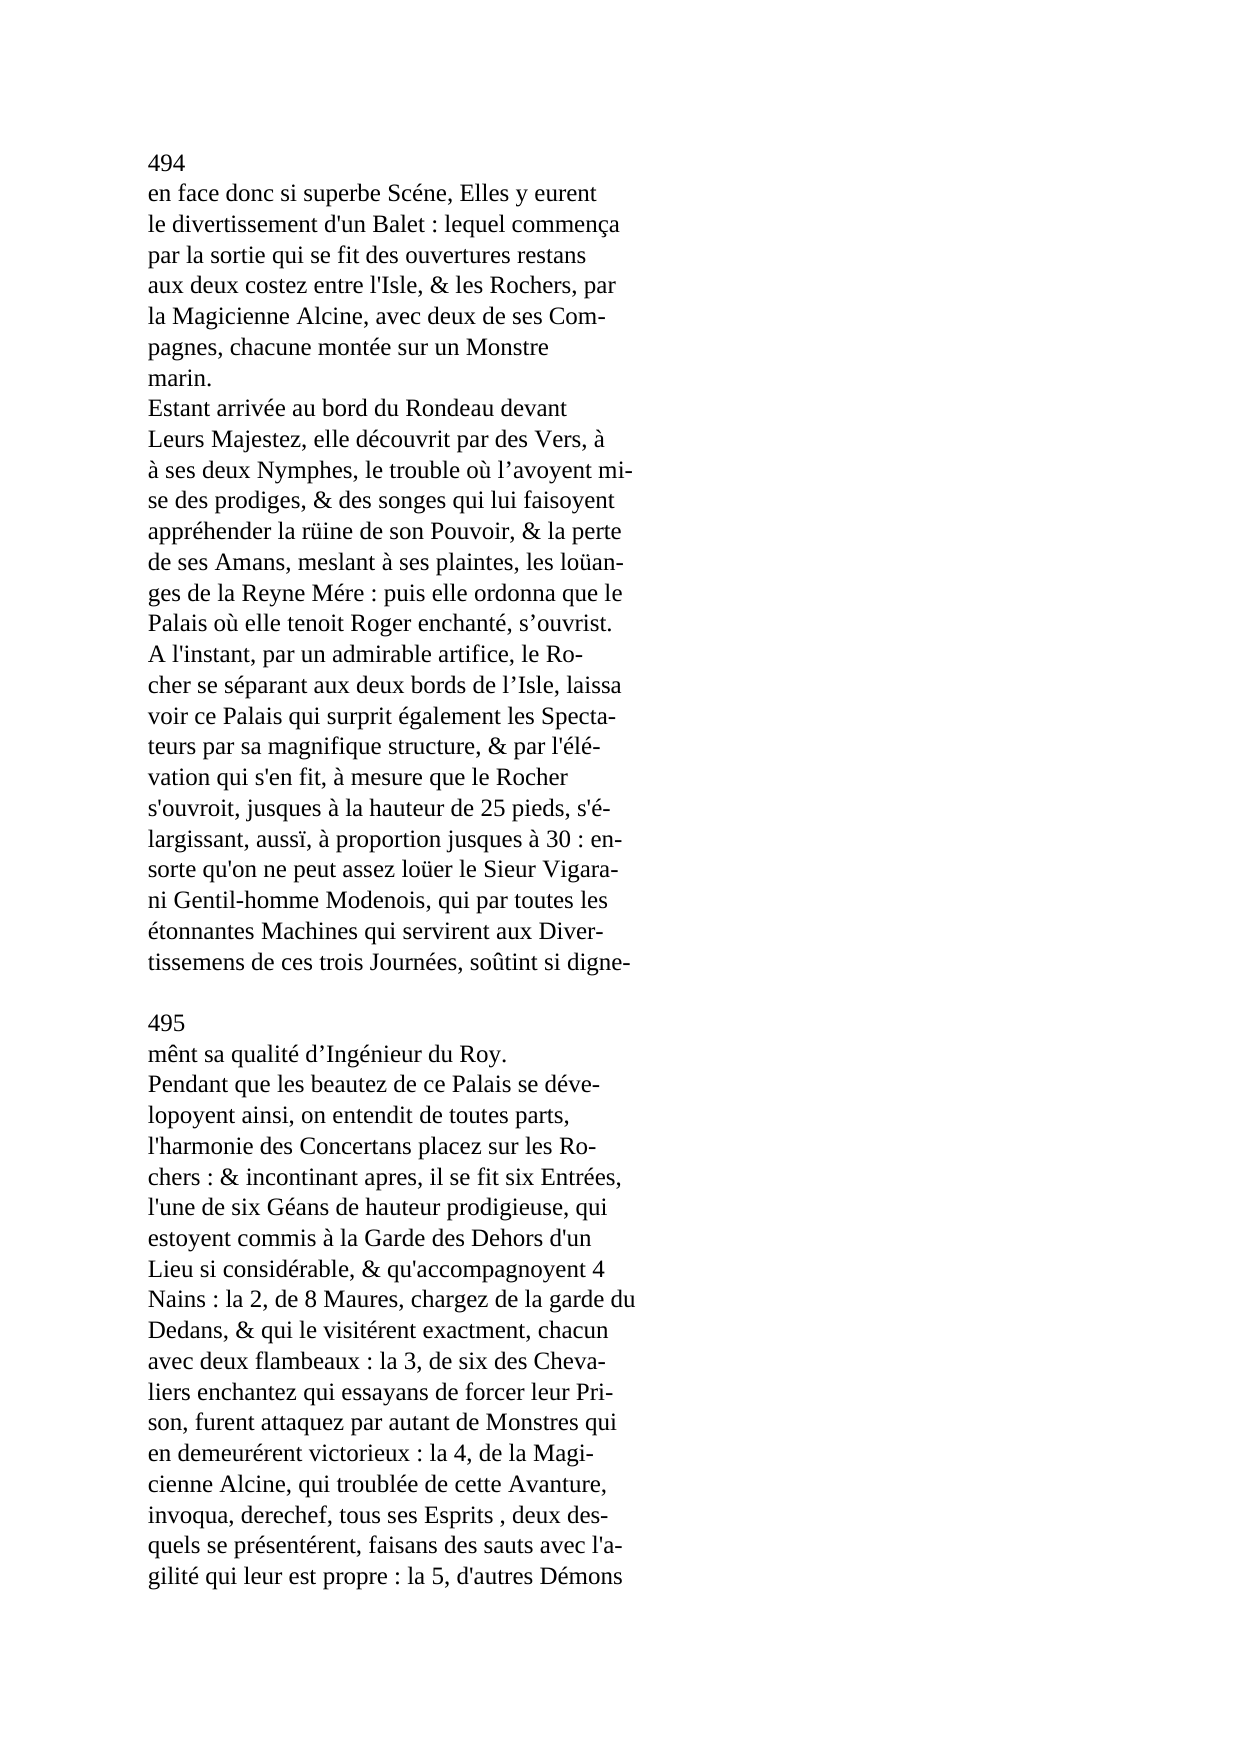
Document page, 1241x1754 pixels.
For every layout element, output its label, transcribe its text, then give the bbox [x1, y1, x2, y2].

text Estant arrivée au bord du Rondeau devant Leurs Majestez, elle découvrit par des Vers, à à ses deux Nymphes, le trouble où l’avoyent mi- se des prodiges, & des songes qui lui faisoyent appréhender la rüine de son Pouvoir, & la perte de ses Amans, meslant à ses plaintes, les loüan- ges de la Reyne Mére : puis elle ordonna que le Palais où elle tenoit Roger enchanté, s’ouvrist. A l'instant, par un admirable artifice, le Ro- cher se séparant aux deux bords de l’Isle, laissa voir ce Palais qui surprit également les Specta- teurs par sa magnifique structure, & par l'élé- vation qui s'en fit, à mesure que le Rocher s'ouvroit, jusques à la hauteur de 25 pieds, s'é- largissant, aussï, à proportion jusques à 30 : en- sorte qu'on ne peut assez loüer le Sieur Vigara- ni Gentil-homme Modenois, qui par toutes les étonnantes Machines qui servirent aux Diver- tissemens de ces trois Journées, soûtint si digne- [148, 393, 1093, 975]
text mênt sa qualité d’Ingénieur du Roy. Pendant que les beautez de ce Palais se déve- lopoyent ainsi, on entendit de toutes parts, l'harmonie des Concertans placez sur les Ro- chers : & incontinant apres, il se fit six Entrées, l'une de six Géans de hauteur prodigieuse, qui estoyent commis à la Garde des Dehors d'un Lieu si considérable, & qu'accompagnoyent 4 Nains : la 2, de 8 Maures, chargez de la garde du Dedans, & qui le visitérent exactment, chacun avec deux flambeaux : la 3, de six des Cheva- liers enchantez qui essayans de forcer leur Pri- son, furent attaquez par autant de Monstres qui en demeurérent victorieux : la 4, de la Magi- cienne Alcine, qui troublée de cette Avanture, invoqua, derechef, tous ses Esprits , deux des- quels se présentérent, faisans des sauts avec l'a- gilité qui leur est propre : la 5, d'autres Démons [148, 1039, 1093, 1590]
text 494 [148, 148, 1093, 176]
text en face donc si superbe Scéne, Elles y eurent le divertissement d'un Balet : lequel commença par la sortie qui se fit des ouvertures restans aux deux costez entre l'Isle, & les Rochers, par la Magicienne Alcine, avec deux de ses Com- pagnes, chacune montée sur un Monstre marin. [148, 178, 1093, 391]
text 495 [148, 1008, 1093, 1037]
